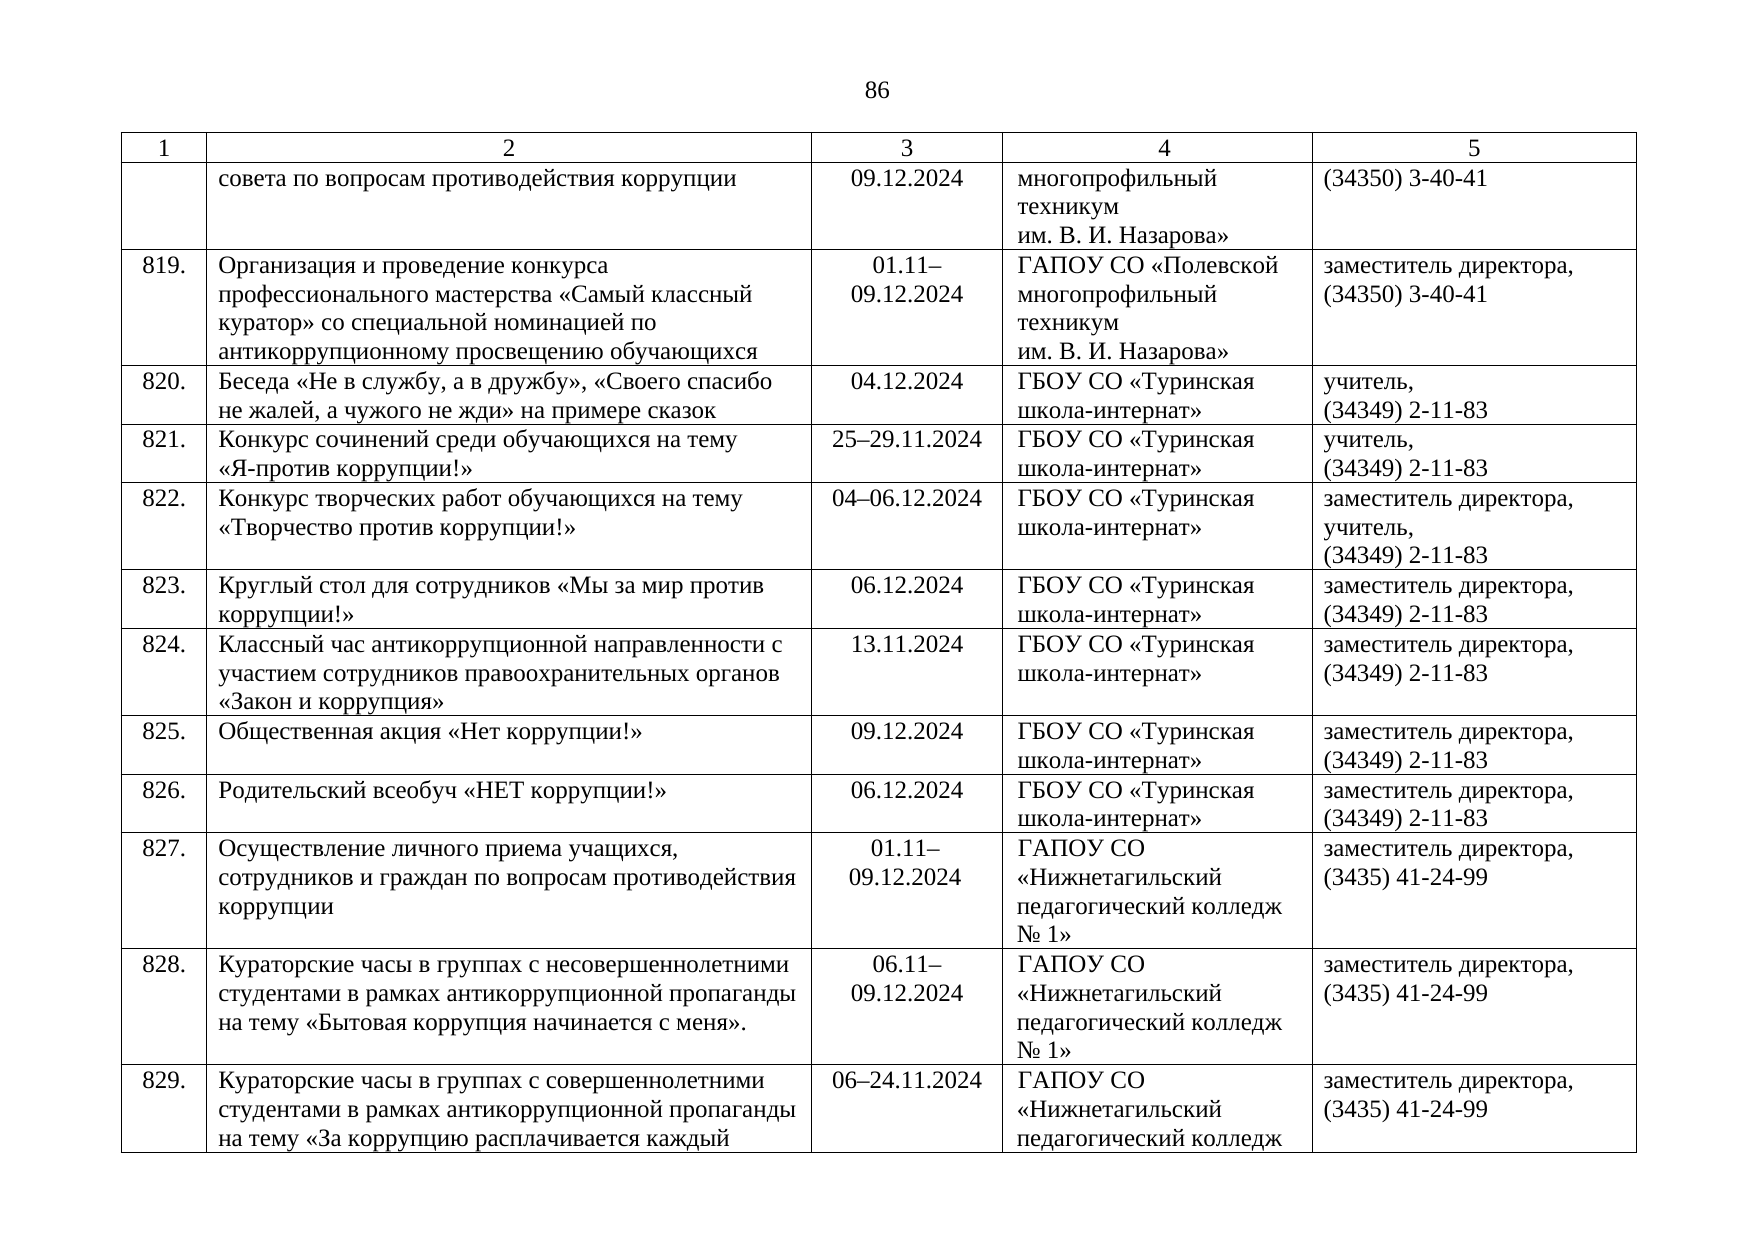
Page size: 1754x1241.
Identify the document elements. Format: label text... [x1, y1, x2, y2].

table_cell Организация и проведение конкурса профессионального мастерства «Самый классный куратор» со специальной номинацией по антикоррупционному просвещению обучающихся [207, 250, 811, 365]
table_cell Конкурс творческих работ обучающихся на тему «Творчество против коррупции!» [207, 483, 811, 569]
table_header 2 [207, 133, 811, 162]
table_cell [122, 1065, 206, 1152]
table_cell 13.11.2024 [812, 629, 1002, 715]
table_cell 09.12.2024 [812, 716, 1002, 774]
table_cell [117, 162, 121, 249]
table_cell Беседа «Не в службу, а в дружбу», «Своего спасибо не жалей, а чужого не жди» на примере сказок [207, 366, 811, 423]
table_cell заместитель директора, учитель, (34349) 2-11-83 [1313, 483, 1636, 569]
table_cell Круглый стол для сотрудников «Мы за мир против коррупции!» [207, 570, 811, 628]
table_cell заместитель директора, (3435) 41-24-99 [1313, 1065, 1636, 1152]
table_cell [122, 833, 206, 948]
table_cell Классный час антикоррупционной направленности с участием сотрудников правоохранительных органов «Закон и коррупция» [207, 629, 811, 715]
table_cell [122, 570, 206, 628]
table_cell ГБОУ СО «Туринская школа-интернат» [1003, 716, 1312, 774]
table_cell ГБОУ СО «Туринская школа-интернат» [1003, 570, 1312, 628]
table_cell совета по вопросам противодействия коррупции [207, 163, 811, 249]
table_header 5 [1313, 133, 1636, 162]
table_cell ГАПОУ СО «Нижнетагильский педагогический колледж № 1» [1003, 949, 1312, 1064]
table_cell [117, 249, 121, 365]
table_cell (34350) 3-40-41 [1313, 163, 1636, 249]
table_cell заместитель директора, (34349) 2-11-83 [1313, 570, 1636, 628]
table_cell заместитель директора, (34349) 2-11-83 [1313, 775, 1636, 832]
table_cell [117, 569, 121, 628]
table_cell [122, 775, 206, 832]
table_cell 09.12.2024 [812, 163, 1002, 249]
table_cell [117, 628, 121, 715]
table_cell [117, 482, 121, 569]
table_cell Общественная акция «Нет коррупции!» [207, 716, 811, 774]
table_cell заместитель директора, (34350) 3-40-41 [1313, 250, 1636, 365]
table_cell заместитель директора, (3435) 41-24-99 [1313, 833, 1636, 948]
table_header [117, 132, 121, 162]
table_cell [117, 774, 121, 832]
table_cell Конкурс сочинений среди обучающихся на тему «Я-против коррупции!» [207, 425, 811, 482]
table_cell 01.11–09.12.2024 [812, 833, 1002, 948]
table_cell [117, 948, 121, 1064]
table_cell [117, 424, 121, 482]
table_cell ГАПОУ СО «Нижнетагильский педагогический колледж [1003, 1065, 1312, 1152]
table_cell заместитель директора, (3435) 41-24-99 [1313, 949, 1636, 1064]
table_cell [122, 163, 206, 249]
table_cell ГБОУ СО «Туринская школа-интернат» [1003, 629, 1312, 715]
table_cell ГБОУ СО «Туринская школа-интернат» [1003, 483, 1312, 569]
table_cell Родительский всеобуч «НЕТ коррупции!» [207, 775, 811, 832]
table_cell ГБОУ СО «Туринская школа-интернат» [1003, 366, 1312, 423]
table_cell Кураторские часы в группах с совершеннолетними студентами в рамках антикоррупционной пропаганды на тему «За коррупцию расплачивается каждый [207, 1065, 811, 1152]
table_cell [117, 715, 121, 774]
table_cell [122, 629, 206, 715]
table_cell ГБОУ СО «Туринская школа-интернат» [1003, 425, 1312, 482]
table_cell [117, 1064, 121, 1152]
table_cell [122, 425, 206, 482]
table_cell [122, 250, 206, 365]
table_cell 25–29.11.2024 [812, 425, 1002, 482]
table_cell ГАПОУ СО «Полевской многопрофильный техникум им. В. И. Назарова» [1003, 250, 1312, 365]
table_header 4 [1003, 133, 1312, 162]
table_cell 01.11–09.12.2024 [812, 250, 1002, 365]
table_cell ГАПОУ СО «Нижнетагильский педагогический колледж № 1» [1003, 833, 1312, 948]
table_cell Кураторские часы в группах с несовершеннолетними студентами в рамках антикоррупционной пропаганды на тему «Бытовая коррупция начинается с меня». [207, 949, 811, 1064]
table_cell 04–06.12.2024 [812, 483, 1002, 569]
table_cell многопрофильный техникум им. В. И. Назарова» [1003, 163, 1312, 249]
table_cell 04.12.2024 [812, 366, 1002, 423]
table_cell [122, 366, 206, 423]
table_cell Осуществление личного приема учащихся, сотрудников и граждан по вопросам противодействия коррупции [207, 833, 811, 948]
table_cell 06.11–09.12.2024 [812, 949, 1002, 1064]
table_header 3 [812, 133, 1002, 162]
table_cell [122, 716, 206, 774]
table_cell [117, 832, 121, 948]
table_cell 06–24.11.2024 [812, 1065, 1002, 1152]
table_cell 06.12.2024 [812, 775, 1002, 832]
table_cell [117, 365, 121, 423]
table_cell [122, 949, 206, 1064]
table_cell [122, 483, 206, 569]
table_cell учитель, (34349) 2-11-83 [1313, 366, 1636, 423]
table_cell учитель, (34349) 2-11-83 [1313, 425, 1636, 482]
table_header 1 [122, 133, 206, 162]
table_cell ГБОУ СО «Туринская школа-интернат» [1003, 775, 1312, 832]
table_cell 06.12.2024 [812, 570, 1002, 628]
table_cell заместитель директора, (34349) 2-11-83 [1313, 629, 1636, 715]
table_cell заместитель директора, (34349) 2-11-83 [1313, 716, 1636, 774]
